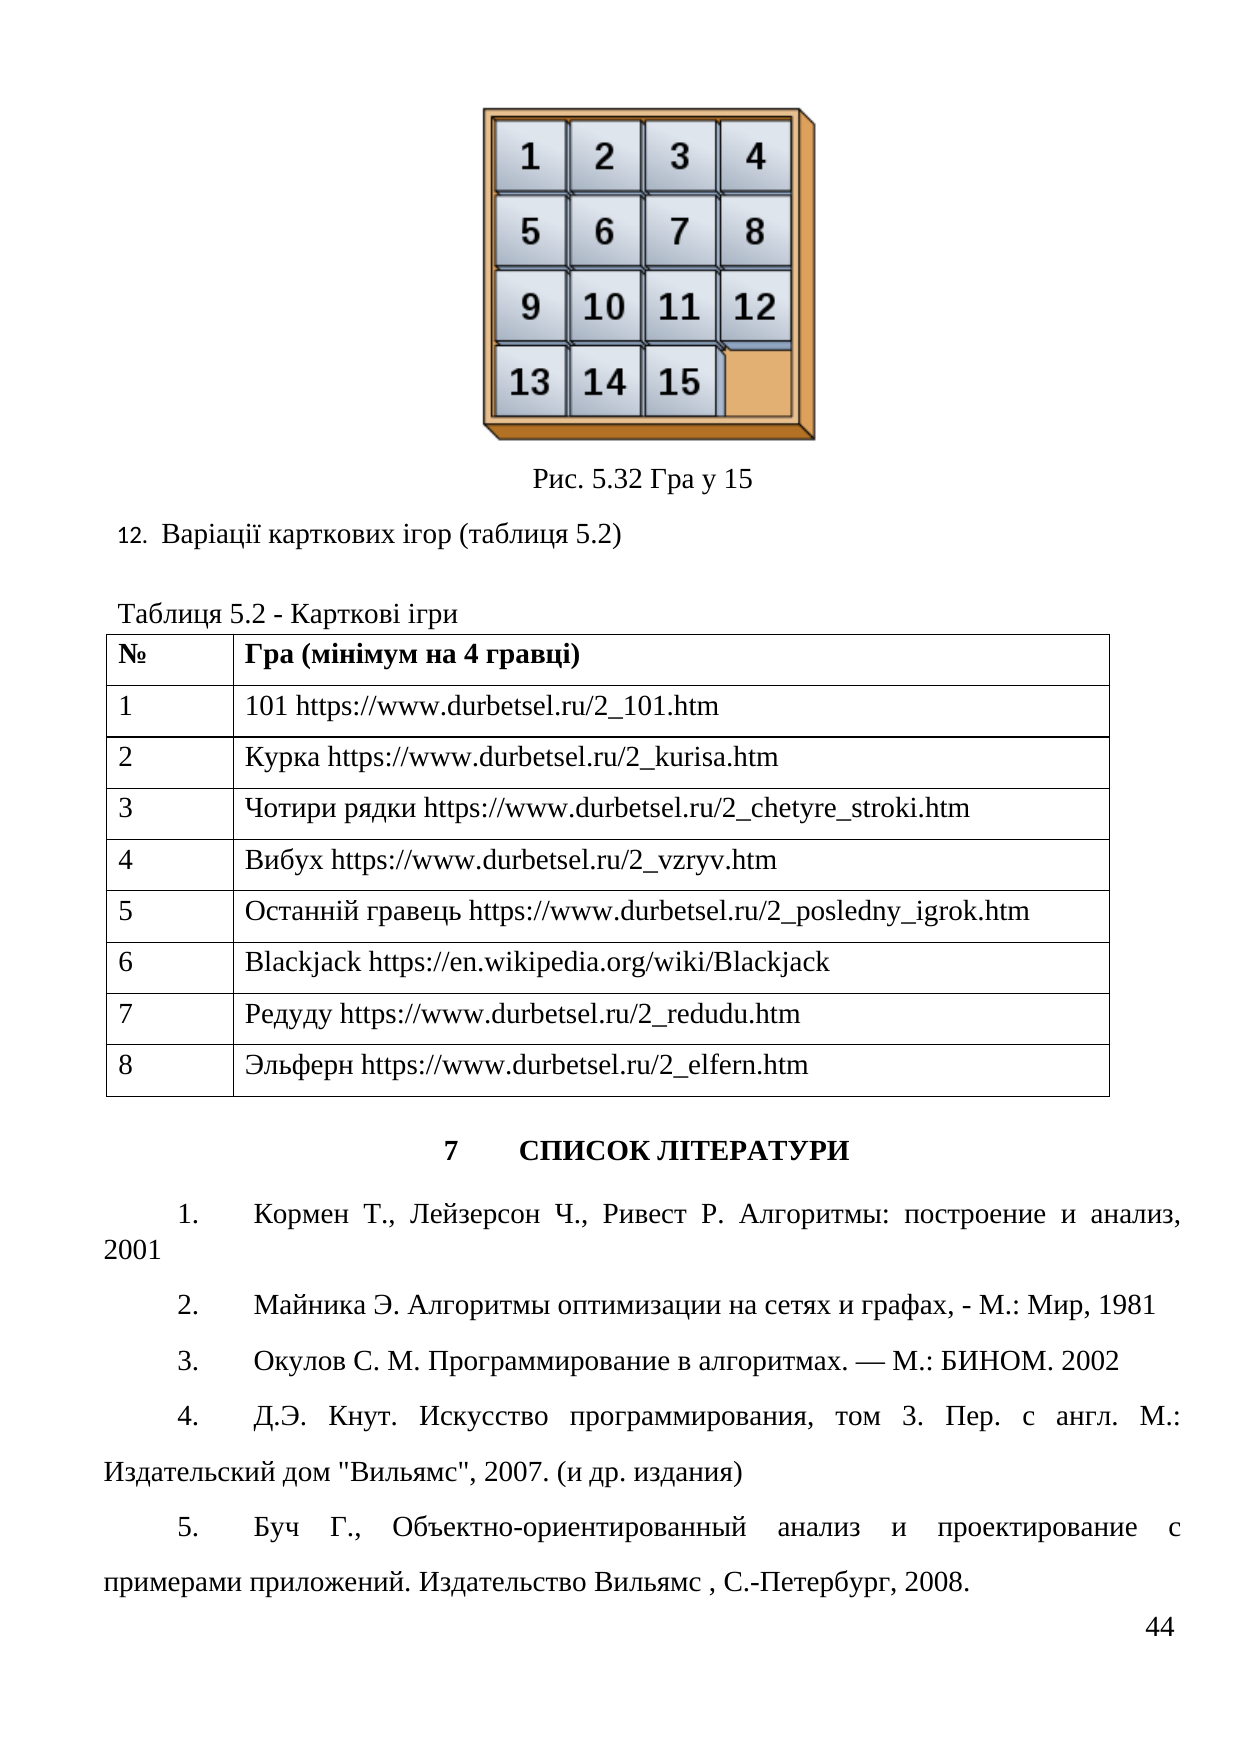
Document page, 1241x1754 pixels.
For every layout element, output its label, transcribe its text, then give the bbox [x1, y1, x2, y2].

table_cell Чотири рядки https://www.durbetsel.ru/2_chetyre_stroki.htm [234, 789, 1109, 839]
table_cell Курка https://www.durbetsel.ru/2_kurisa.htm [234, 738, 1109, 788]
table_cell 2 [107, 738, 233, 788]
list Окулов С. М. Программирование в алгоритмах. — М.: БИНОМ. 2002 [103, 1343, 1182, 1376]
table_cell Blackjack https://en.wikipedia.org/wiki/Blackjack [234, 943, 1109, 993]
list Д.Э. Кнут. Искусство программирования, том 3. Пер. с англ. М.: Издательский дом "Вильямс", 2007. (и др. издания) [103, 1398, 1182, 1487]
text Таблиця 5.2 - Карткові ігри [117, 596, 1182, 629]
table_cell 3 [107, 789, 233, 839]
list Майника Э. Алгоритмы оптимизации на сетях и графах, - М.: Мир, 1981 [103, 1287, 1182, 1321]
table_cell 7 [107, 994, 233, 1044]
list Варіації карткових ігор (таблиця 5.2) [116, 516, 1182, 550]
table_cell 5 [107, 891, 233, 942]
list Буч Г., Объектно-ориентированный анализ и проектирование с примерами приложений. Издательство Вильямс , С.-Петербург, 2008. [103, 1509, 1182, 1598]
table_cell 1 [107, 686, 233, 736]
table_header № [107, 635, 233, 685]
table_cell Редуду https://www.durbetsel.ru/2_redudu.htm [234, 994, 1109, 1044]
text Рис. 5.32 Гра у 15 [104, 461, 760, 495]
table_cell Вибух https://www.durbetsel.ru/2_vzryv.htm [234, 840, 1109, 890]
list Кормен Т., Лейзерсон Ч., Ривест Р. Алгоритмы: построение и анализ, 2001 [103, 1197, 1182, 1266]
table_cell Эльферн https://www.durbetsel.ru/2_elfern.htm [234, 1045, 1109, 1096]
table_cell 8 [107, 1045, 233, 1096]
table_cell 6 [107, 943, 233, 993]
table_header Гра (мінімум на 4 гравці) [234, 635, 1109, 685]
table_cell 101 https://www.durbetsel.ru/2_101.htm [234, 686, 1109, 736]
subtitle СПИСОК ЛІТЕРАТУРИ [113, 1133, 1188, 1166]
table_cell 4 [107, 840, 233, 890]
table_cell Останній гравець https://www.durbetsel.ru/2_posledny_igrok.htm [234, 891, 1109, 942]
